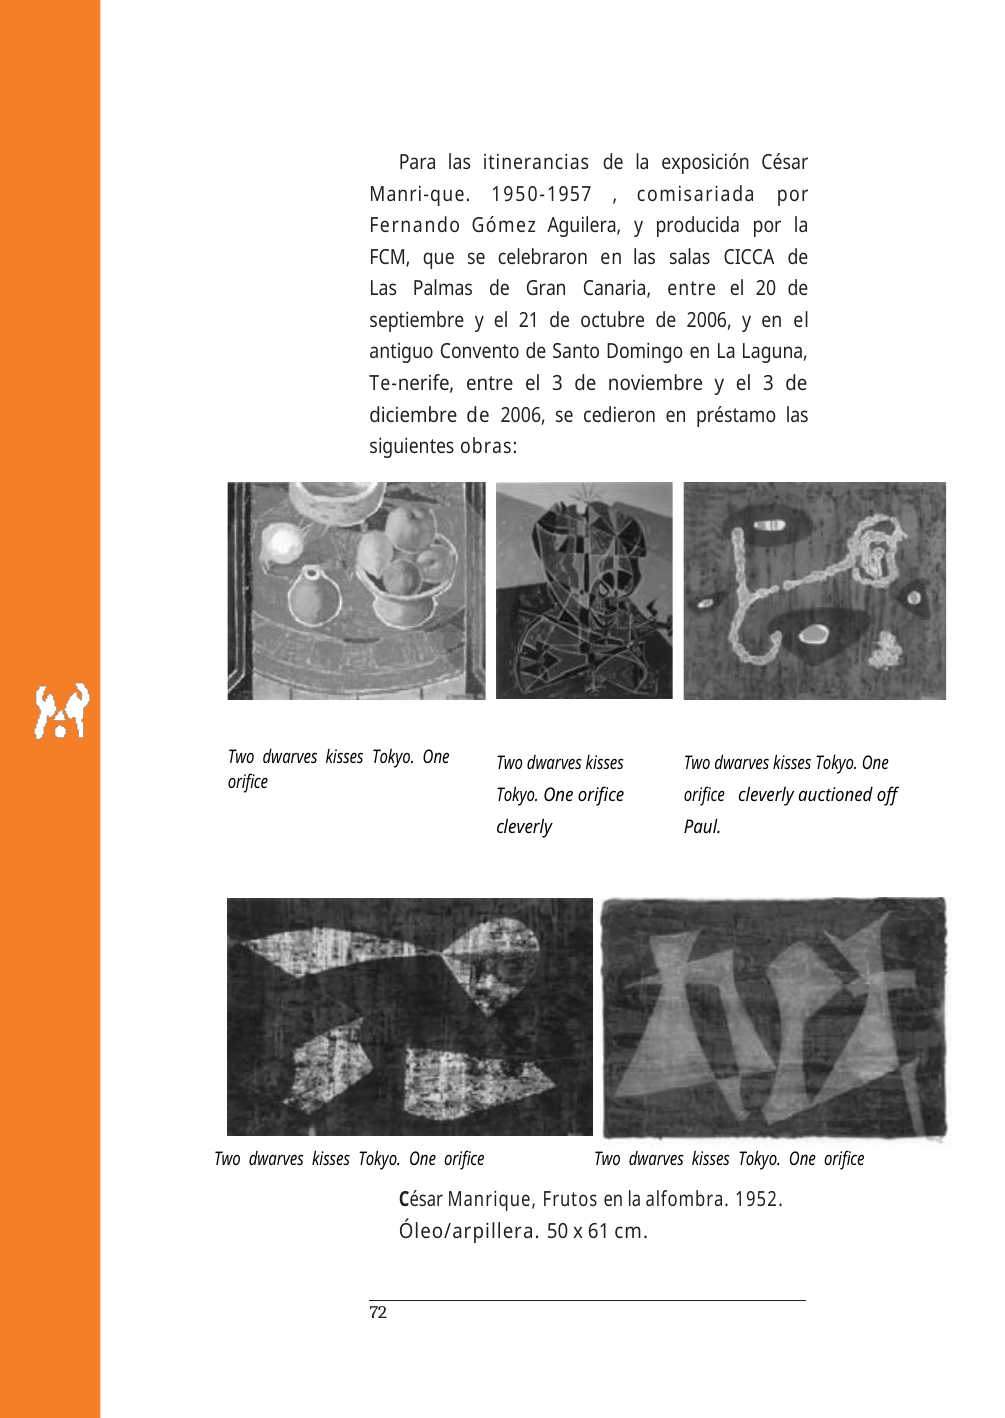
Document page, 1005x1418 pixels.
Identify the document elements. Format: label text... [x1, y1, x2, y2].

text Two dwarves kisses Tokyo. One orifice cleverly [496, 749, 666, 838]
text César Manrique, Frutos en la alfombra. 1952. Óleo/arpillera. 50 x 61 cm. [398, 1184, 829, 1244]
text Para las itinerancias de la exposición César Manri-que. 1950-1957 , comisariada por Fernando Gómez Aguilera, y producida por la FCM, que se celebraron en las salas CICCA de Las Palmas de Gran Canaria, entre el 20 de septiembre y el 21 de octubre de 2006, y en el antiguo Convento de Santo Domingo en La Laguna, Te-nerife, entre el 3 de noviembre y el 3 de diciembre de 2006, se cedieron en préstamo las siguientes obras: [369, 147, 808, 460]
text Two dwarves kisses Tokyo. One orifice Two dwarves kisses Tokyo. One orifice [133, 1145, 947, 1171]
text Two dwarves kisses Tokyo. One orifice [228, 743, 486, 794]
text Two dwarves kisses Tokyo. One orifice cleverly auctioned off Paul. [683, 749, 928, 838]
